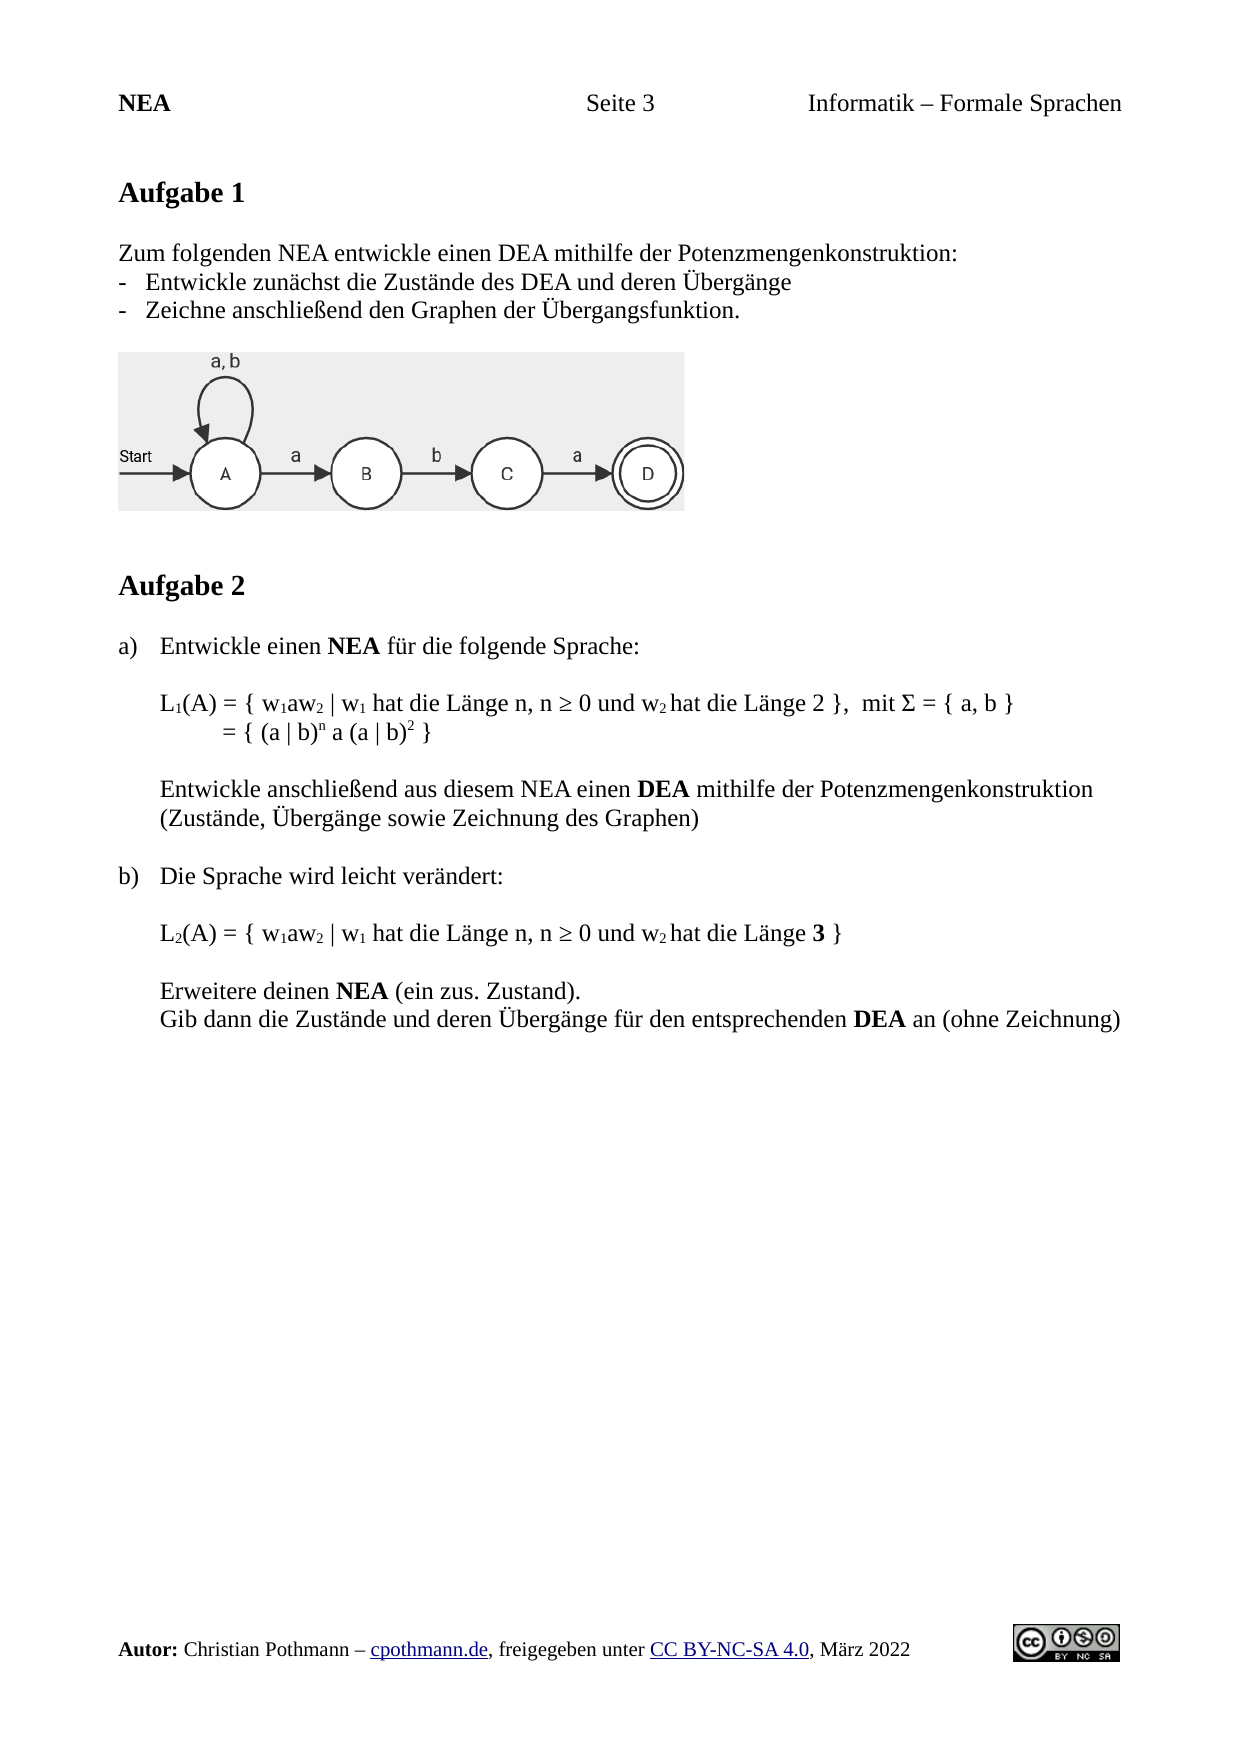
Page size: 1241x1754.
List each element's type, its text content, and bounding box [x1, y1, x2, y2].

text - Entwickle zunächst die Zustände des DEA und deren Übergänge [118, 267, 1122, 295]
text Autor: Christian Pothmann – cpothmann.de, freigegeben unter CC BY-NC-SA 4.0, März 2022 [118, 1637, 1013, 1661]
list Entwickle einen NEA für die folgende Sprache: L1(A) = { w1aw2 | w1 hat die Länge n, n ≥ 0 und w2 hat die Länge 2 }, mit Σ = { a, b } = { (a | b)n a (a | b)2 } Entwickle anschließend aus diesem NEA einen DEA mithilfe der Potenzmengenkonstruktion (Zustände, Übergänge sowie Zeichnung des Graphen) [118, 631, 1122, 832]
text Aufgabe 2 [118, 568, 1122, 602]
text Aufgabe 1 [118, 176, 1122, 209]
picture [118, 352, 685, 511]
text - Zeichne anschließend den Graphen der Übergangsfunktion. [118, 295, 1122, 324]
picture [1013, 1624, 1120, 1662]
text Zum folgenden NEA entwickle einen DEA mithilfe der Potenzmengenkonstruktion: [118, 238, 1122, 267]
list Die Sprache wird leicht verändert: L2(A) = { w1aw2 | w1 hat die Länge n, n ≥ 0 und w2 hat die Länge 3 } Erweitere deinen NEA (ein zus. Zustand). Gib dann die Zustände und deren Übergänge für den entsprechenden DEA an (ohne Zeichnung) [118, 861, 1122, 1033]
